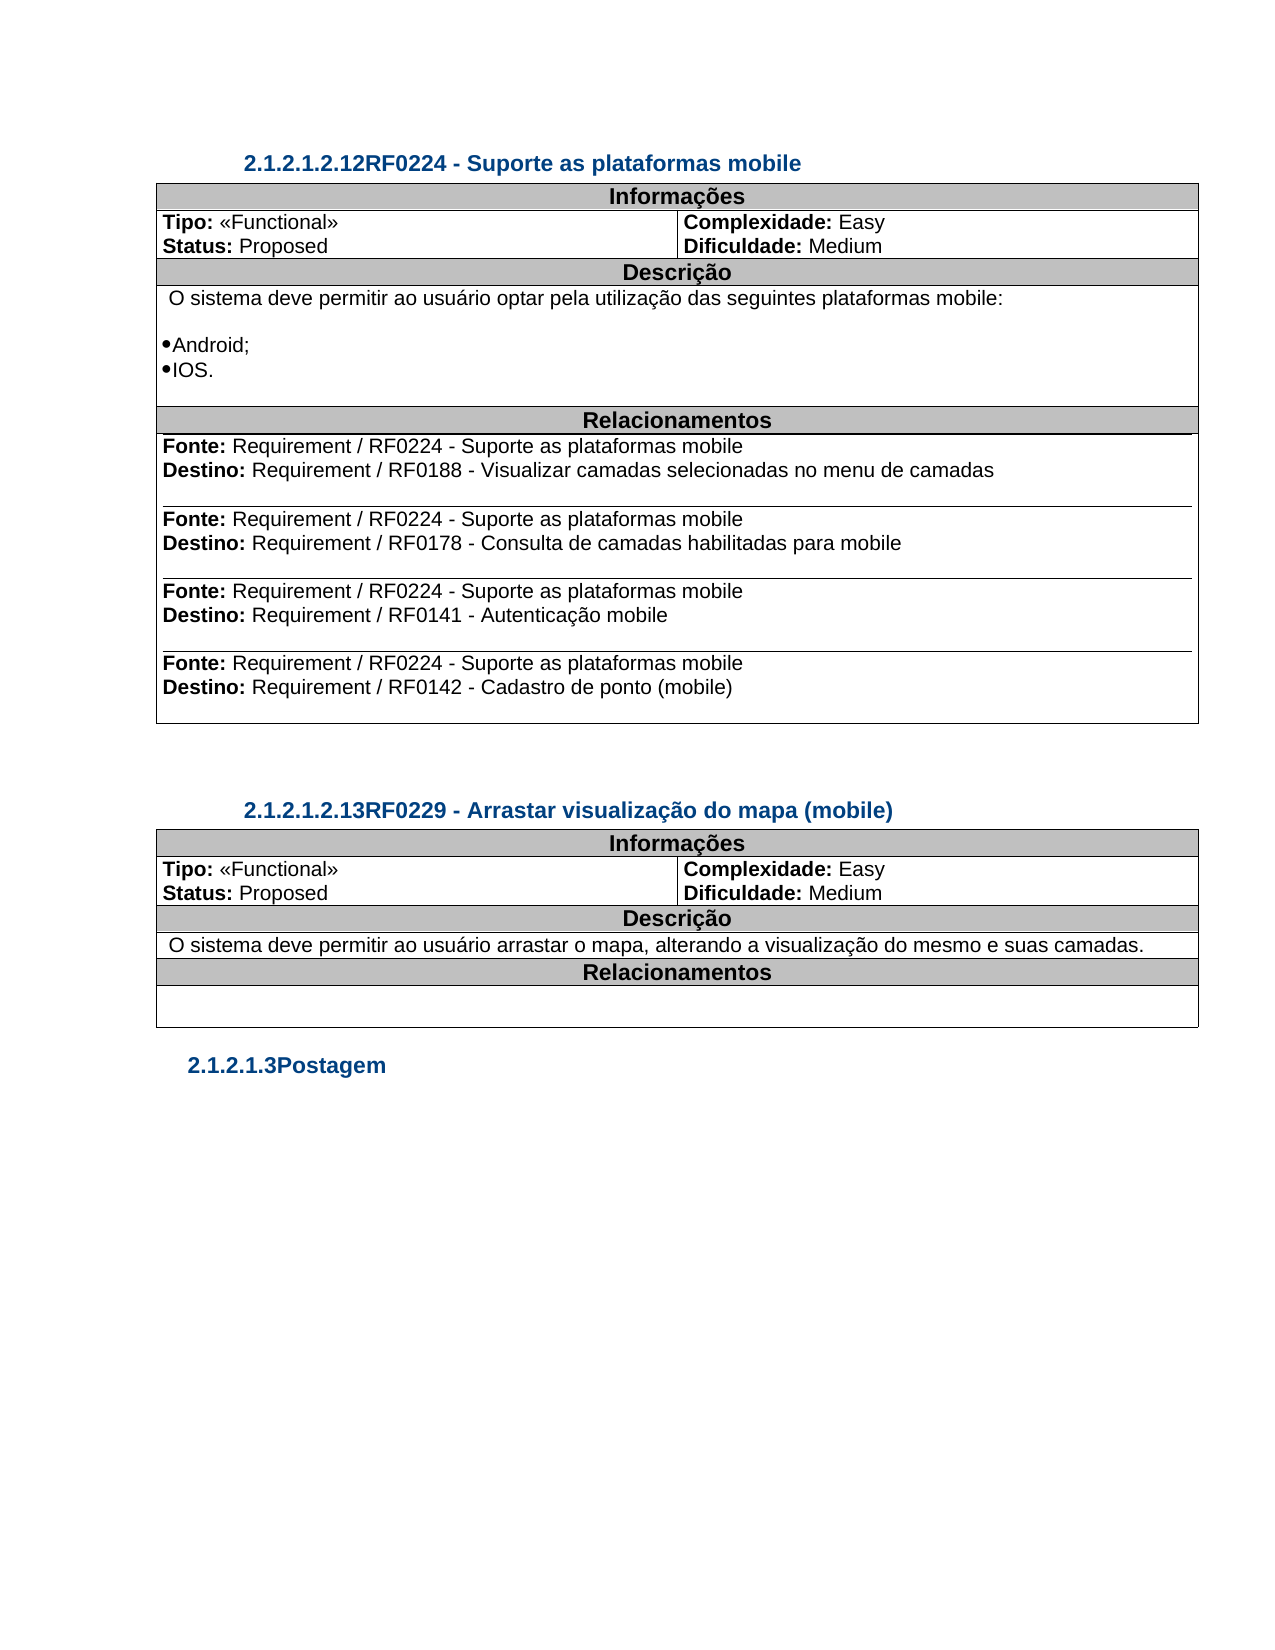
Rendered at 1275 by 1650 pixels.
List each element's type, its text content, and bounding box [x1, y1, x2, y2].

table_cell O sistema deve permitir ao usuário arrastar o mapa, alterando a visualização do mesmo e suas camadas. [157, 933, 1198, 958]
table_cell [157, 986, 1198, 1027]
table_cell Tipo: «Functional» Status: Proposed [157, 211, 677, 258]
table_header Informações [157, 830, 1198, 856]
list RF0224 - Suporte as plataformas mobile [244, 150, 1125, 176]
table_cell [157, 434, 163, 723]
table_cell Fonte: Requirement / RF0224 - Suporte as plataformas mobile Destino: Requirement / RF0142 - Cadastro de ponto (mobile) [163, 652, 1192, 723]
table_cell O sistema deve permitir ao usuário optar pela utilização das seguintes plataformas mobile: Android; IOS. [157, 286, 1198, 406]
table_cell Tipo: «Functional» Status: Proposed [157, 857, 677, 904]
table_header Fonte: Requirement / RF0224 - Suporte as plataformas mobile Destino: Requirement / RF0188 - Visualizar camadas selecionadas no menu de camadas [163, 435, 1192, 506]
table_cell Complexidade: Easy Dificuldade: Medium [678, 211, 1198, 258]
list Postagem [187, 1052, 1125, 1078]
table_cell Fonte: Requirement / RF0224 - Suporte as plataformas mobile Destino: Requirement / RF0178 - Consulta de camadas habilitadas para mobile [163, 507, 1192, 578]
table_cell Complexidade: Easy Dificuldade: Medium [678, 857, 1198, 904]
table_cell Relacionamentos [157, 407, 1198, 433]
table_cell Descrição [157, 906, 1198, 931]
list RF0229 - Arrastar visualização do mapa (mobile) [244, 797, 1125, 823]
table_cell [1192, 434, 1198, 723]
table_cell Fonte: Requirement / RF0224 - Suporte as plataformas mobile Destino: Requirement / RF0141 - Autenticação mobile [163, 579, 1192, 651]
table_cell Relacionamentos [157, 959, 1198, 985]
table_header Informações [157, 184, 1198, 209]
table_cell Descrição [157, 259, 1198, 285]
